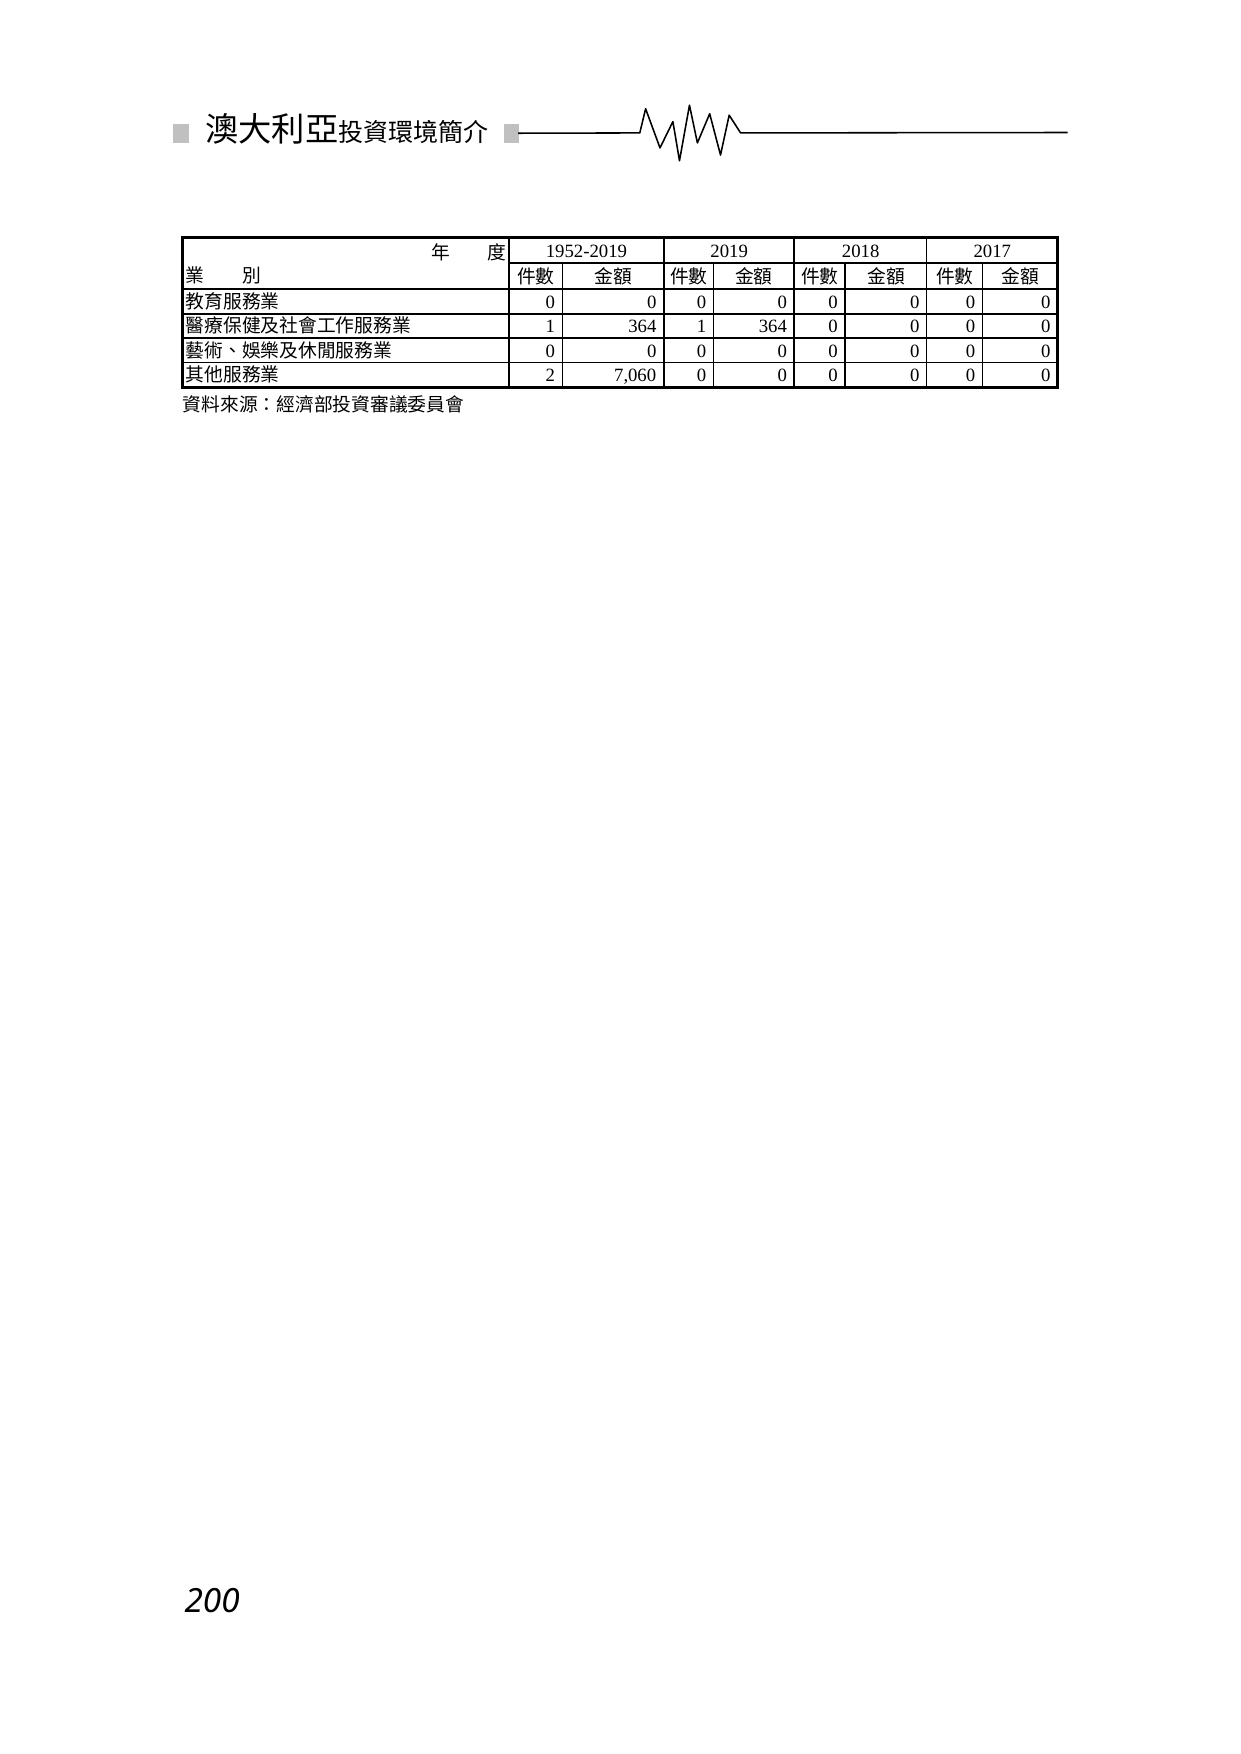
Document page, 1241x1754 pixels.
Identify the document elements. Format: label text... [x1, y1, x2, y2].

table_cell 364 [563, 315, 663, 337]
table_cell 件數 [927, 264, 982, 288]
table_cell 0 [665, 339, 713, 362]
table_cell 金額 [846, 264, 926, 288]
table_cell 0 [563, 339, 663, 362]
table_cell 364 [714, 315, 793, 337]
table_cell 0 [846, 339, 926, 362]
table_cell 2 [510, 363, 562, 386]
table_cell 件數 [795, 264, 844, 288]
table_cell 0 [927, 339, 982, 362]
table_cell 0 [927, 363, 982, 386]
table_cell 0 [714, 363, 793, 386]
table_cell 0 [665, 290, 713, 313]
table_cell 0 [510, 339, 562, 362]
table_cell 0 [983, 315, 1056, 337]
table_cell 0 [983, 290, 1056, 313]
table_cell 0 [563, 290, 663, 313]
table_cell 1 [665, 315, 713, 337]
table_cell 0 [846, 363, 926, 386]
text 資料來源：經濟部投資審議委員會 [183, 389, 1058, 417]
table_cell 0 [510, 290, 562, 313]
table_cell 件數 [510, 264, 562, 288]
table_cell 其他服務業 [184, 363, 508, 386]
table_cell 0 [795, 363, 844, 386]
table_cell 0 [927, 315, 982, 337]
table_cell 0 [795, 290, 844, 313]
table_cell 0 [983, 339, 1056, 362]
table_cell 0 [795, 339, 844, 362]
table_cell 金額 [983, 264, 1056, 288]
table_header 年 度 業 別 [184, 239, 508, 288]
table_cell 0 [846, 315, 926, 337]
table_header 2017 [927, 239, 1056, 262]
table_cell 0 [927, 290, 982, 313]
table_header 2018 [795, 239, 926, 262]
table_cell 7,060 [563, 363, 663, 386]
table_cell 0 [665, 363, 713, 386]
table_cell 0 [846, 290, 926, 313]
table_cell 1 [510, 315, 562, 337]
table_cell 0 [983, 363, 1056, 386]
table_header 2019 [665, 239, 793, 262]
table_cell 金額 [714, 264, 793, 288]
table_cell 醫療保健及社會工作服務業 [184, 315, 508, 337]
table_cell 教育服務業 [184, 290, 508, 313]
table_cell 件數 [665, 264, 713, 288]
table_cell 藝術、娛樂及休閒服務業 [184, 339, 508, 362]
table_cell 0 [795, 315, 844, 337]
table_cell 0 [714, 290, 793, 313]
table_cell 金額 [563, 264, 663, 288]
table_header 1952-2019 [510, 239, 663, 262]
table_cell 0 [714, 339, 793, 362]
